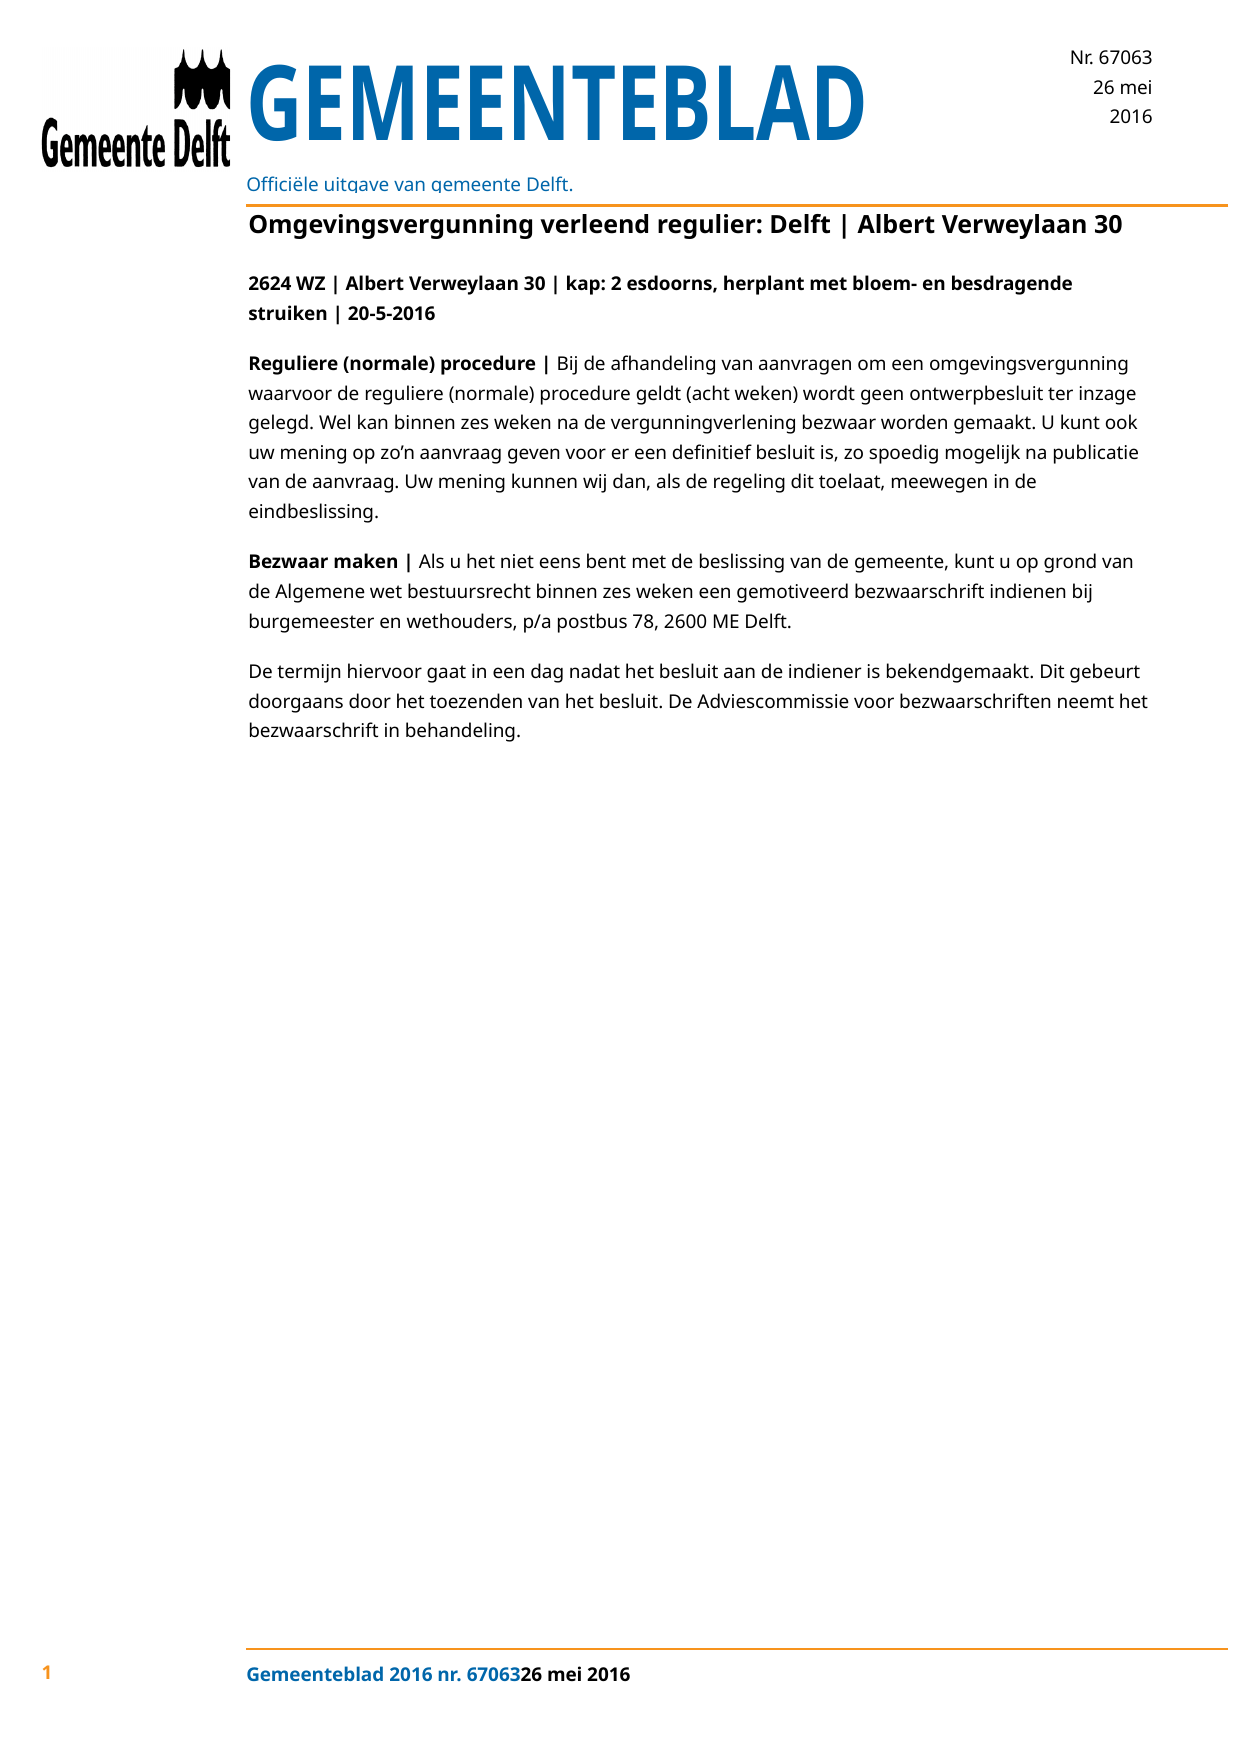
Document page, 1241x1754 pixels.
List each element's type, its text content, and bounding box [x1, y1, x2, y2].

picture [41, 47, 231, 172]
text Reguliere (normale) procedure | Bij de afhandeling van aanvragen om een omgevingsvergunning waarvoor de reguliere (normale) procedure geldt (acht weken) wordt geen ontwerpbesluit ter inzage gelegd. Wel kan binnen zes weken na de vergunningverlening bezwaar worden gemaakt. U kunt ook uw mening op zo’n aanvraag geven voor er een definitief besluit is, zo spoedig mogelijk na publicatie van de aanvraag. Uw mening kunnen wij dan, als de regeling dit toelaat, meewegen in de eindbeslissing. [248, 350, 1152, 524]
text De termijn hiervoor gaat in een dag nadat het besluit aan de indiener is bekendgemaakt. Dit gebeurt doorgaans door het toezenden van het besluit. De Adviescommissie voor bezwaarschriften neemt het bezwaarschrift in behandeling. [248, 658, 1152, 743]
text 2624 WZ | Albert Verweylaan 30 | kap: 2 esdoorns, herplant met bloem- en besdragende struiken | 20-5-2016 [248, 270, 1152, 326]
text Omgevingsvergunning verleend regulier: Delft | Albert Verweylaan 30 [248, 207, 1152, 241]
text Bezwaar maken | Als u het niet eens bent met de beslissing van de gemeente, kunt u op grond van de Algemene wet bestuursrecht binnen zes weken een gemotiveerd bezwaarschrift indienen bij burgemeester en wethouders, p/a postbus 78, 2600 ME Delft. [248, 549, 1152, 633]
